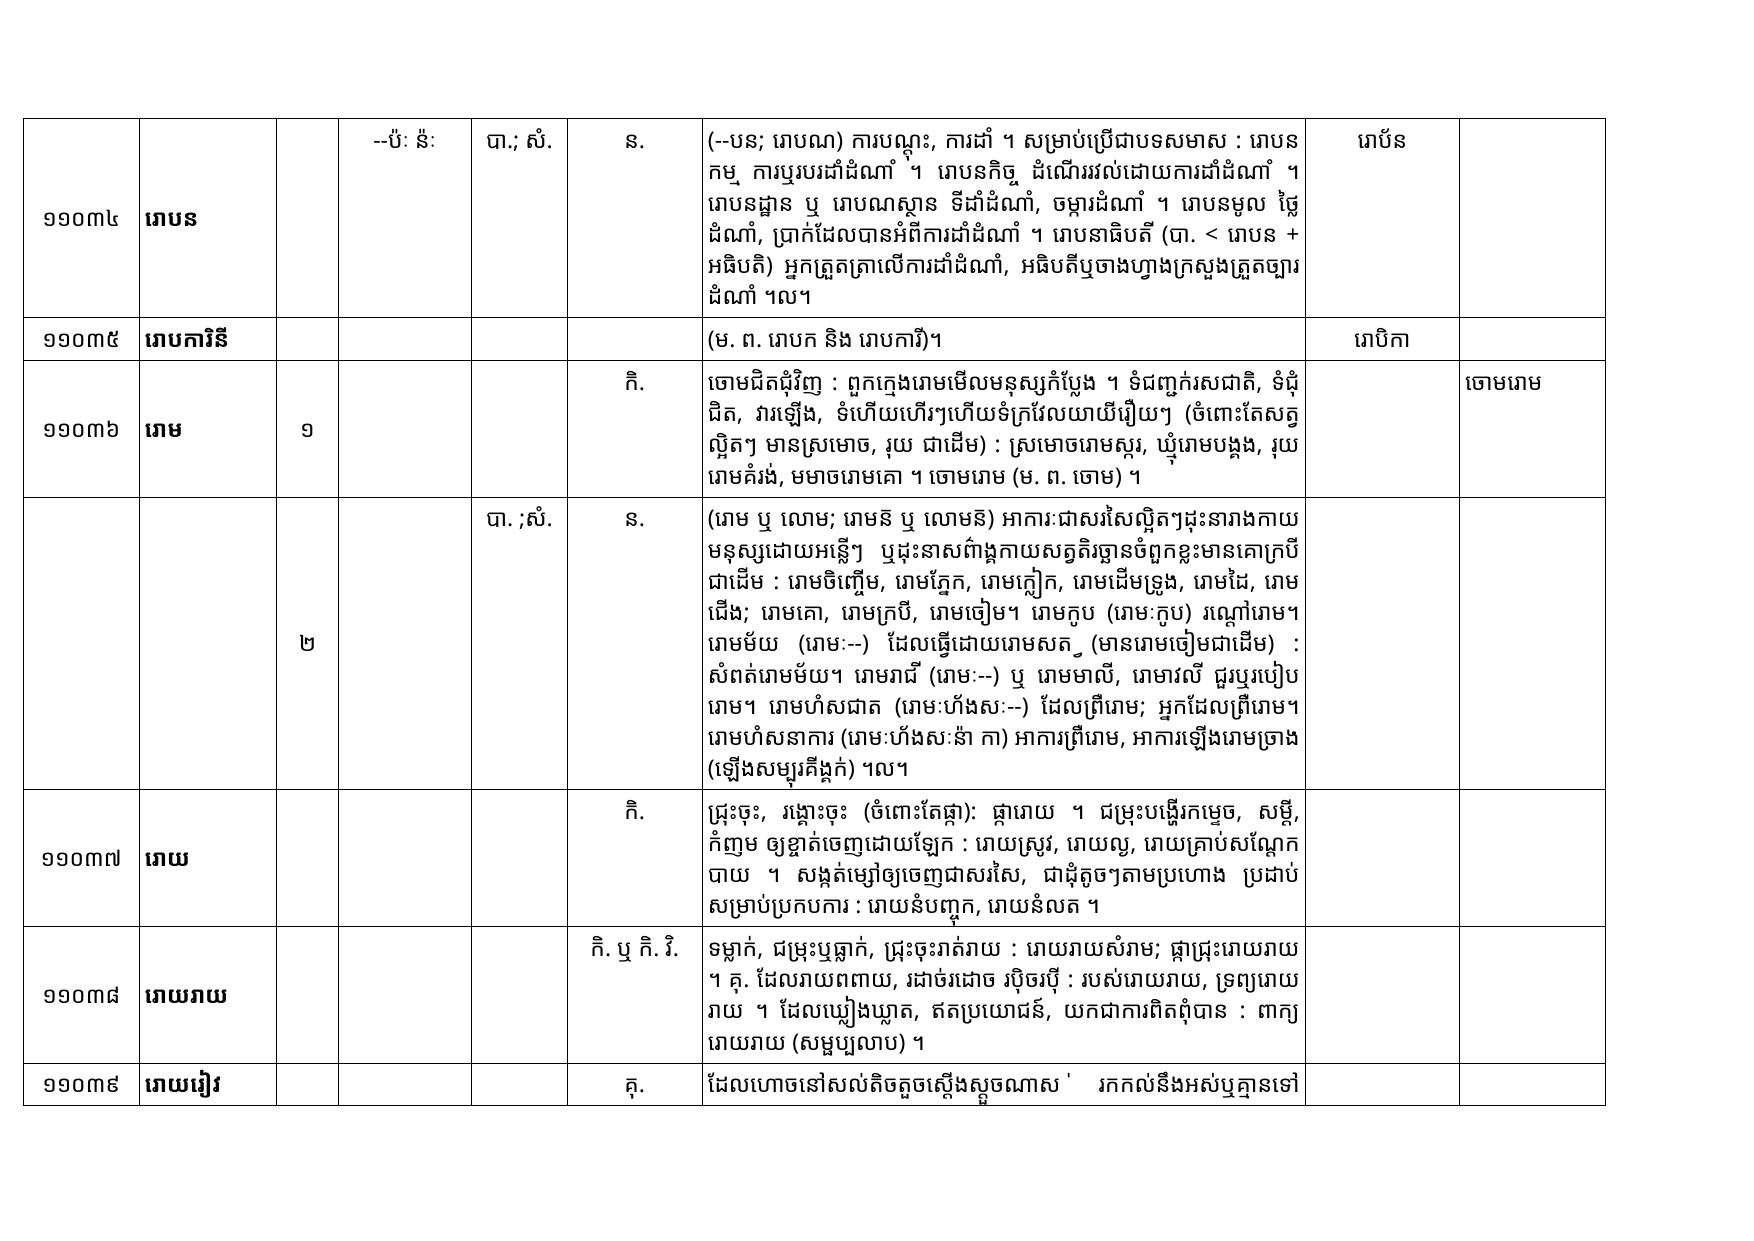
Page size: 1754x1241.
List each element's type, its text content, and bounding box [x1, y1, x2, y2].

table_cell បា. ;សំ. [472, 498, 567, 789]
table_cell [339, 927, 471, 1062]
table_cell [1306, 790, 1459, 926]
table_cell ទម្លាក់, ជម្រុះ​ឬ​ធ្លាក់, ជ្រុះ​ចុះ​រាត់រាយ : រោយ​រាយ​សំរាម; ផ្កា​ជ្រុះ​រោយ​រាយ ។ គុ. ដែល​រាយ​ពពាយ, រដាច់រដោច រប៉ិចរប៉ី : របស់​រោយ​រាយ, ទ្រព្យ​រោយ​រាយ ។ ដែល​ឃ្លៀងឃ្លាត, ឥត​ប្រយោជន៍, យក​ជា​ការ​ពិត​ពុំ​បាន : ពាក្យ​រោយ​រាយ (សម្ផប្បលាប) ។ [703, 927, 1305, 1062]
table_cell ន. [568, 119, 702, 317]
table_cell [277, 1064, 338, 1105]
table_cell [568, 318, 702, 360]
table_cell រោបន [140, 119, 276, 317]
table_cell រោបការិនី [140, 318, 276, 360]
table_cell ជ្រុះ​ចុះ, រង្គោះ​ចុះ (ចំពោះ​តែ​ផ្កា): ផ្កា​រោយ ។ ជម្រុះ​បង្ហើរ​កម្ទេច, សម្ដី, កំញម ឲ្យ​ខ្ចាត់​ចេញ​ដោយ​ឡែក : រោយ​ស្រូវ, រោយ​ល្ង, រោយ​គ្រាប់​សណ្ដែក​បាយ ។ សង្កត់​ម្សៅ​ឲ្យ​ចេញ​ជា​សរសៃ, ជា​ដុំ​តូច​ៗ​តាម​ប្រហោង ប្រដាប់​សម្រាប់​ប្រកប​ការ : រោយ​នំ​បញ្ចុក, រោយ​នំ​លត ។ [703, 790, 1305, 926]
table_cell [472, 1064, 567, 1105]
table_cell [339, 318, 471, 360]
table_cell រោយរាយ [140, 927, 276, 1062]
table_cell [277, 790, 338, 926]
table_cell [339, 790, 471, 926]
table_cell ១១០៣៤ [24, 119, 139, 317]
table_cell ចោម​ជិត​ជុំ​វិញ : ពួក​ក្មេង​រោម​មើល​មនុស្ស​កំប្លែង ។ ទំ​ជញ្ជក់​រស​ជាតិ, ទំ​ជុំ​ជិត, វារ​ឡើង, ទំ​ហើយ​ហើរ​ៗ​ហើយ​ទំ​ក្រវែល​យាយី​រឿយ​ៗ (ចំពោះ​តែ​សត្វ​ល្អិត​ៗ មាន​ស្រមោច, រុយ ជាដើម) : ស្រមោច​រោម​ស្ករ, ឃ្មុំ​រោម​បង្គង, រុយ​រោម​គំរង់, មមាច​រោម​គោ ។ ចោម​រោម (ម. ព. ចោម) ។ [703, 361, 1305, 497]
table_cell [472, 318, 567, 360]
table_cell (រោម ឬ លោម; រោមន៑ ឬ លោមន៑) អាការៈ​ជា​សរសៃ​ល្អិត​ៗ​ដុះ​នា​រាង​កាយ​មនុស្ស​ដោយ​អន្លើ​ៗ ឬ​ដុះ​នា​សព៌ាង្គ​កាយ​សត្វ​តិរច្ឆាន​ចំពួក​ខ្លះ​មាន​គោ​ក្របី​ជាដើម : រោម​ចិញ្ចើម, រោម​ភ្នែក, រោម​ក្លៀក, រោម​ដើម​ទ្រូង, រោម​ដៃ, រោម​ជើង; រោម​គោ, រោម​ក្របី, រោម​ចៀម។ រោម​កូប (រោមៈកូប) រណ្ដៅ​រោម។ រោម​ម័យ (រោមៈ--) ដែល​ធ្វើ​ដោយ​រោម​សត្វ (មាន​រោម​ចៀម​ជាដើម) : សំពត់​រោម​ម័យ។ រោម​រាជី (រោមៈ--) ឬ រោម​មាលី, រោមាវលី ជួរ​ឬ​របៀប​រោម។ រោម​ហំសជាត (រោមៈហ័ងសៈ--) ដែល​ព្រឺ​រោម; អ្នក​ដែល​ព្រឺ​រោម។ រោម​ហំសនាការ (រោមៈហ័ងសៈន៉ា កា) អាការ​ព្រឺ​រោម, អាការ​ឡើង​រោម​ច្រាង (ឡើង​សម្បុរ​គីង្គក់) ។ល។ [703, 498, 1305, 789]
table_cell [1460, 790, 1605, 926]
table_cell [472, 927, 567, 1062]
table_cell កិ. [568, 361, 702, 497]
table_cell [277, 927, 338, 1062]
table_cell រោប័ន [1306, 119, 1459, 317]
table_cell [1460, 318, 1605, 360]
table_cell [1460, 927, 1605, 1062]
table_cell ១១០៣៩ [24, 1064, 139, 1105]
table_cell [339, 361, 471, 497]
table_cell [1306, 927, 1459, 1062]
table_cell ១ [277, 361, 338, 497]
table_cell [277, 119, 338, 317]
table_cell បា.; សំ. [472, 119, 567, 317]
table_cell (--បន; រោបណ) ការ​បណ្តុះ, ការ​ដាំ ។ សម្រាប់​ប្រើ​ជា​បទ​សមាស : រោបន​កម្ម ការ​ឬ​របរ​ដាំ​ដំណាំ ។ រោបន​កិច្ច ដំណើរ​រវល់​ដោយ​ការ​ដាំ​ដំណាំ ។ រោបនដ្ឋាន ឬ រោបណស្ថាន ទី​ដាំ​ដំណាំ, ចម្ការ​ដំណាំ ។ រោបន​មូល ថ្លៃ​ដំណាំ, ប្រាក់​ដែល​បាន​អំពី​ការ​ដាំ​ដំណាំ ។ រោបនាធិបតី (បា. < រោបន + អធិបតិ) អ្នក​ត្រួតត្រា​លើ​ការ​ដាំ​ដំណាំ, អធិបតី​ឬ​ចាងហ្វាង​ក្រសួង​ត្រួត​ច្បារ​ដំណាំ ។ល។ [703, 119, 1305, 317]
table_cell គុ. [568, 1064, 702, 1105]
table_cell កិ. ឬ កិ. វិ. [568, 927, 702, 1062]
table_cell [1306, 361, 1459, 497]
table_cell [1306, 498, 1459, 789]
table_cell ១១០៣៧ [24, 790, 139, 926]
table_cell [140, 498, 276, 789]
table_cell (ម. ព. រោបក និង រោបការី)។ [703, 318, 1305, 360]
table_cell រោបិកា [1306, 318, 1459, 360]
table_cell ២ [277, 498, 338, 789]
table_cell រោយរៀវ [140, 1064, 276, 1105]
table_cell [339, 1064, 471, 1105]
table_cell រោយ [140, 790, 276, 926]
table_cell ១១០៣៥ [24, 318, 139, 360]
table_cell [24, 498, 139, 789]
table_cell [472, 790, 567, 926]
table_cell កិ. [568, 790, 702, 926]
table_cell [1460, 498, 1605, 789]
table_cell រោម [140, 361, 276, 497]
table_cell ដែល​ហោច​នៅ​សល់​តិច​តួច​ស្ដើង​ស្ដួច​ណាស់ រក​កល់​នឹង​អស់​ឬ​គ្មាន​ទៅ​ [703, 1064, 1305, 1105]
table_cell ១១០៣៨ [24, 927, 139, 1062]
table_cell [1306, 1064, 1459, 1105]
table_cell [1460, 119, 1605, 317]
table_cell ១១០៣៦ [24, 361, 139, 497]
table_cell [277, 318, 338, 360]
table_cell ចោម​រោម [1460, 361, 1605, 497]
table_cell [1460, 1064, 1605, 1105]
table_cell --ប៉ៈ ន៉ៈ [339, 119, 471, 317]
table_cell [472, 361, 567, 497]
table_cell [339, 498, 471, 789]
table_cell ន. [568, 498, 702, 789]
